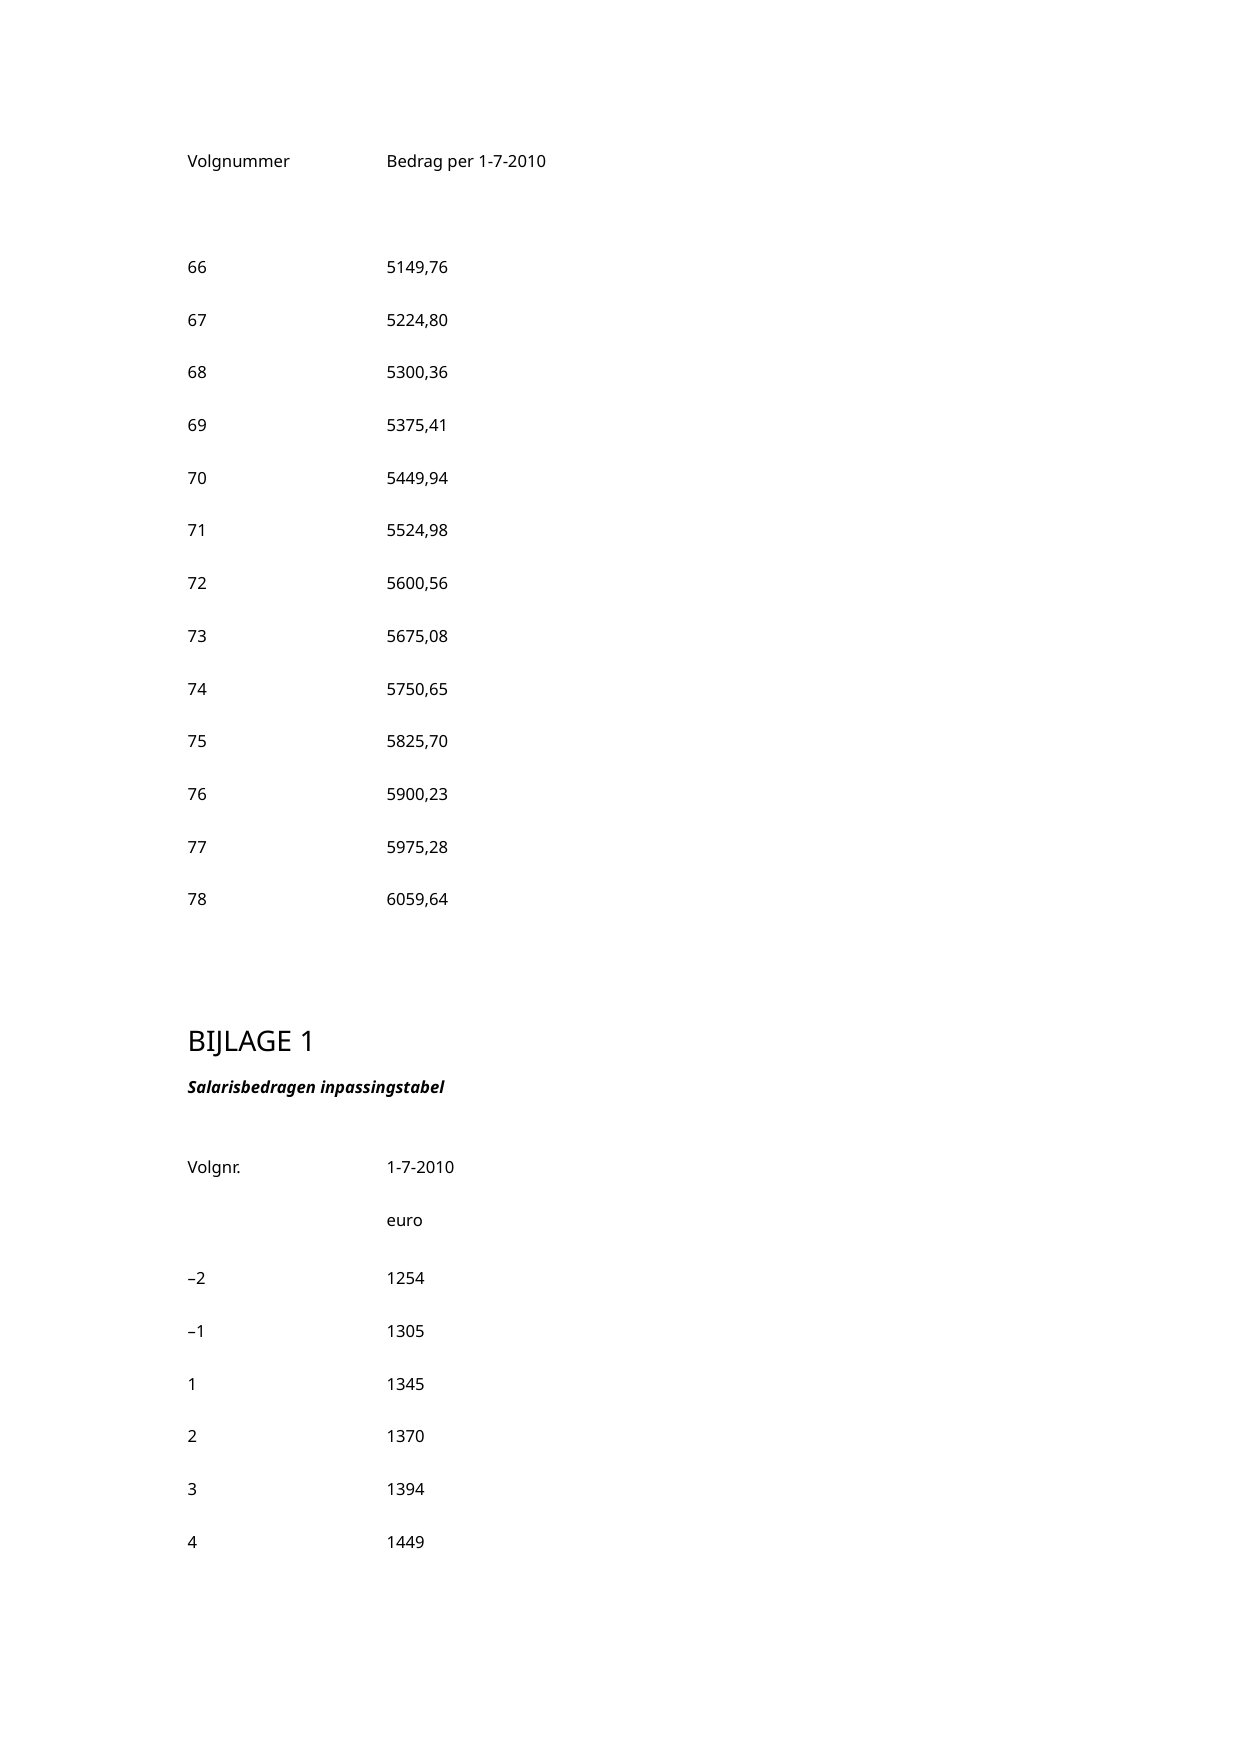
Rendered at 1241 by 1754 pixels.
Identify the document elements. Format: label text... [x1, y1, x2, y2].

table_cell 70 [188, 466, 386, 519]
table_cell 5375,41 [386, 414, 1053, 466]
table_header Bedrag per 1-7-2010 [386, 150, 1053, 203]
table_cell 76 [188, 783, 386, 835]
table_cell 73 [188, 624, 386, 677]
table_cell [188, 1209, 386, 1267]
table_cell 5149,76 [386, 255, 1053, 308]
table_cell 5750,65 [386, 677, 1053, 730]
table_cell 71 [188, 519, 386, 572]
table_cell 1345 [386, 1373, 1053, 1425]
table_cell 5900,23 [386, 783, 1053, 835]
table_cell 68 [188, 361, 386, 413]
table_cell [188, 203, 386, 255]
table_cell 5825,70 [386, 730, 1053, 782]
table_cell 5449,94 [386, 466, 1053, 519]
table_cell 3 [188, 1478, 386, 1531]
table_cell 5675,08 [386, 624, 1053, 677]
table_cell 66 [188, 255, 386, 308]
table_cell –2 [188, 1267, 386, 1320]
table_cell 4 [188, 1531, 386, 1553]
table_cell 72 [188, 572, 386, 624]
table_cell 6059,64 [386, 888, 1053, 941]
table_cell 5600,56 [386, 572, 1053, 624]
table_cell [386, 203, 1053, 255]
table_cell 5524,98 [386, 519, 1053, 572]
table_cell 1370 [386, 1425, 1053, 1478]
table_cell 5300,36 [386, 361, 1053, 413]
table_cell 5975,28 [386, 835, 1053, 888]
table_cell 74 [188, 677, 386, 730]
table_cell 67 [188, 308, 386, 361]
table_header Volgnummer [188, 150, 386, 203]
table_header 1-7-2010 [386, 1156, 1053, 1208]
table_cell 77 [188, 835, 386, 888]
table_cell 75 [188, 730, 386, 782]
table_cell 1449 [386, 1531, 1053, 1553]
table_cell euro [386, 1209, 1053, 1267]
table_cell 1 [188, 1373, 386, 1425]
table_cell 1305 [386, 1320, 1053, 1372]
text Salarisbedragen inpassingstabel [187, 1075, 1053, 1098]
table_cell 78 [188, 888, 386, 941]
table_cell 69 [188, 414, 386, 466]
table_header Volgnr. [188, 1156, 386, 1208]
table_cell 1254 [386, 1267, 1053, 1320]
table_cell –1 [188, 1320, 386, 1372]
table_cell 1394 [386, 1478, 1053, 1531]
table_cell 2 [188, 1425, 386, 1478]
table_cell 5224,80 [386, 308, 1053, 361]
subtitle BIJLAGE 1 [187, 1022, 1053, 1060]
